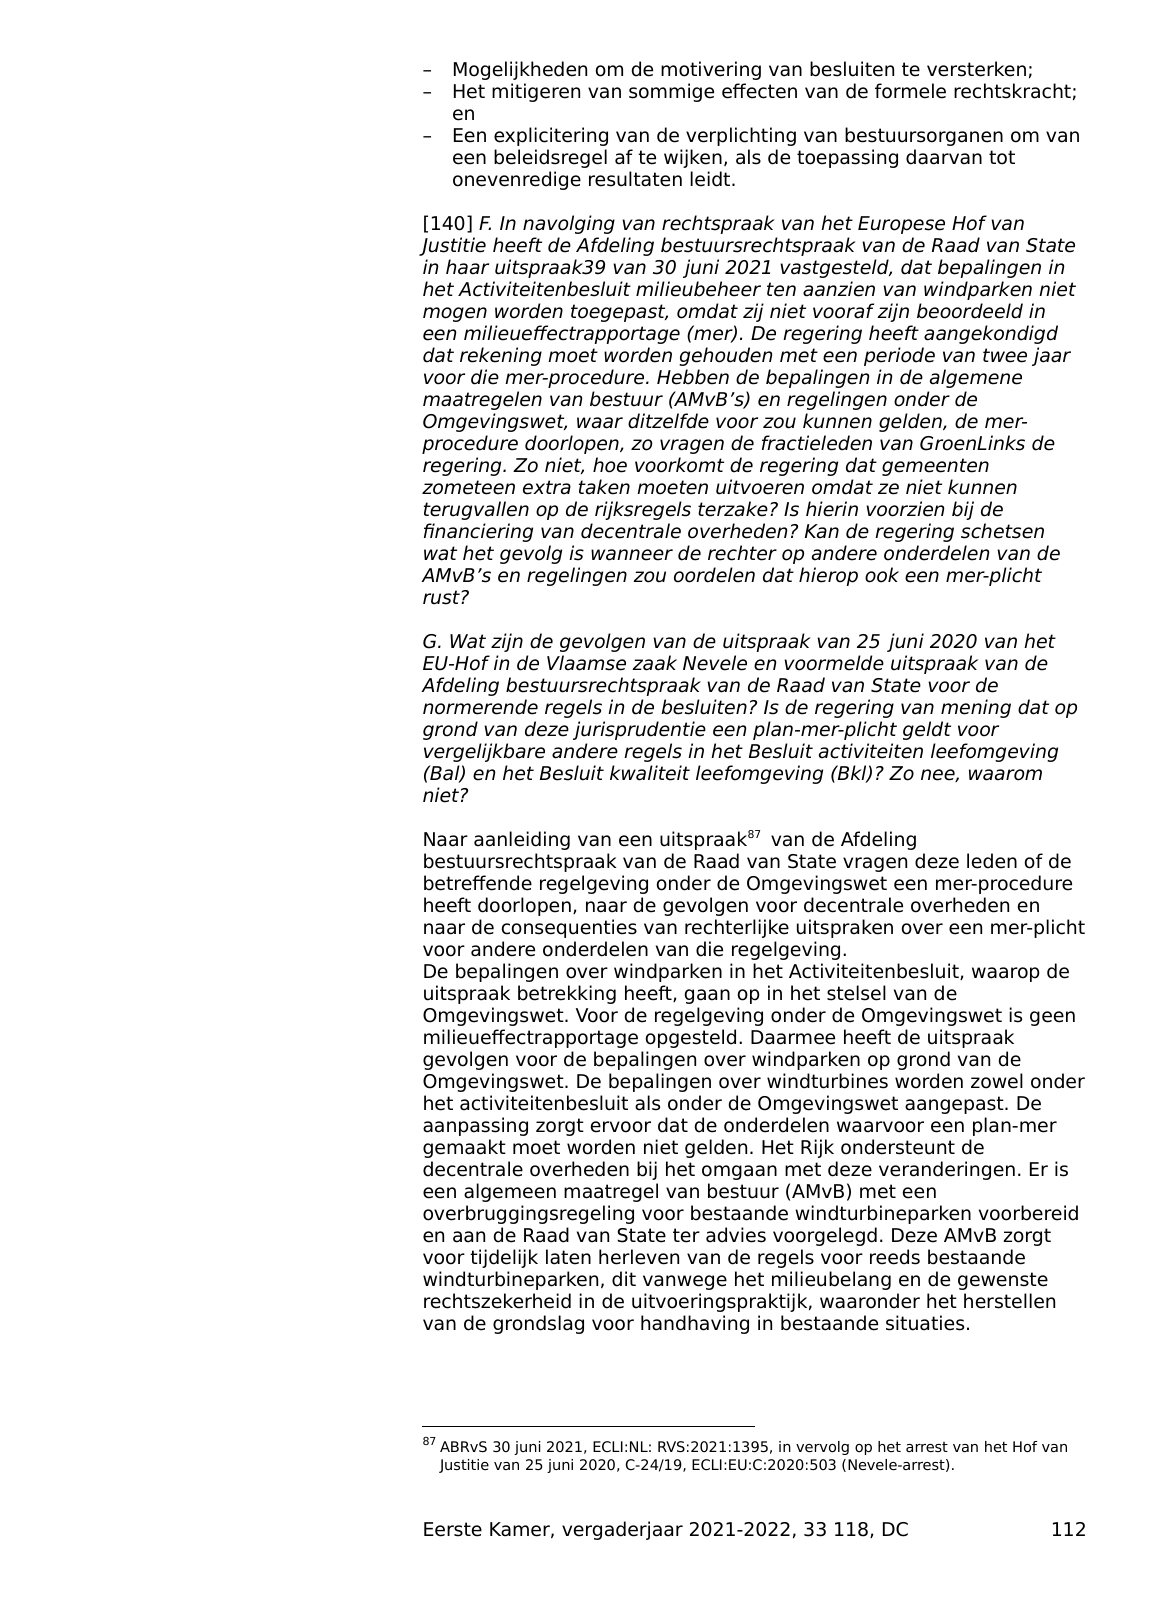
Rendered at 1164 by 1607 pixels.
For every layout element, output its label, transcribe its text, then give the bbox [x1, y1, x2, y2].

text – Een explicitering van de verplichting van bestuursorganen om van een beleidsregel af te wijken, als de toepassing daarvan tot onevenredige resultaten leidt. [422, 125, 1087, 191]
text – Mogelijkheden om de motivering van besluiten te versterken; [422, 59, 1087, 81]
text De bepalingen over windparken in het Activiteitenbesluit, waarop de uitspraak betrekking heeft, gaan op in het stelsel van de Omgevingswet. Voor de regelgeving onder de Omgevingswet is geen milieueffectrapportage opgesteld. Daarmee heeft de uitspraak gevolgen voor de bepalingen over windparken op grond van de Omgevingswet. De bepalingen over windturbines worden zowel onder het activiteitenbesluit als onder de Omgevingswet aangepast. De aanpassing zorgt ervoor dat de onderdelen waarvoor een plan-mer gemaakt moet worden niet gelden. Het Rijk ondersteunt de decentrale overheden bij het omgaan met deze veranderingen. Er is een algemeen maatregel van bestuur (AMvB) met een overbruggingsregeling voor bestaande windturbineparken voorbereid en aan de Raad van State ter advies voorgelegd. Deze AMvB zorgt voor tijdelijk laten herleven van de regels voor reeds bestaande windturbineparken, dit vanwege het milieubelang en de gewenste rechtszekerheid in de uitvoeringspraktijk, waaronder het herstellen van de grondslag voor handhaving in bestaande situaties. [422, 961, 1087, 1334]
text G. Wat zijn de gevolgen van de uitspraak van 25 juni 2020 van het EU-Hof in de Vlaamse zaak Nevele en voormelde uitspraak van de Afdeling bestuursrechtspraak van de Raad van State voor de normerende regels in de besluiten? Is de regering van mening dat op grond van deze jurisprudentie een plan-mer-plicht geldt voor vergelijkbare andere regels in het Besluit activiteiten leefomgeving (Bal) en het Besluit kwaliteit leefomgeving (Bkl)? Zo nee, waarom niet? [422, 631, 1087, 807]
text [140] F. In navolging van rechtspraak van het Europese Hof van Justitie heeft de Afdeling bestuursrechtspraak van de Raad van State in haar uitspraak39 van 30 juni 2021 vastgesteld, dat bepalingen in het Activiteitenbesluit milieubeheer ten aanzien van windparken niet mogen worden toegepast, omdat zij niet vooraf zijn beoordeeld in een milieueffectrapportage (mer). De regering heeft aangekondigd dat rekening moet worden gehouden met een periode van twee jaar voor die mer-procedure. Hebben de bepalingen in de algemene maatregelen van bestuur (AMvB’s) en regelingen onder de Omgevingswet, waar ditzelfde voor zou kunnen gelden, de mer-procedure doorlopen, zo vragen de fractieleden van GroenLinks de regering. Zo niet, hoe voorkomt de regering dat gemeenten zometeen extra taken moeten uitvoeren omdat ze niet kunnen terugvallen op de rijksregels terzake? Is hierin voorzien bij de financiering van decentrale overheden? Kan de regering schetsen wat het gevolg is wanneer de rechter op andere onderdelen van de AMvB’s en regelingen zou oordelen dat hierop ook een mer-plicht rust? [422, 213, 1087, 609]
text ABRvS 30 juni 2021, ECLI:NL: RVS:2021:1395, in vervolg op het arrest van het Hof van Justitie van 25 juni 2020, C-24/19, ECLI:EU:C:2020:503 (Nevele-arrest). [422, 1435, 1087, 1474]
text Naar aanleiding van een uitspraak van de Afdeling bestuursrechtspraak van de Raad van State vragen deze leden of de betreffende regelgeving onder de Omgevingswet een mer-procedure heeft doorlopen, naar de gevolgen voor decentrale overheden en naar de consequenties van rechterlijke uitspraken over een mer-plicht voor andere onderdelen van die regelgeving. [422, 829, 1087, 961]
text – Het mitigeren van sommige effecten van de formele rechtskracht; en [422, 81, 1087, 125]
